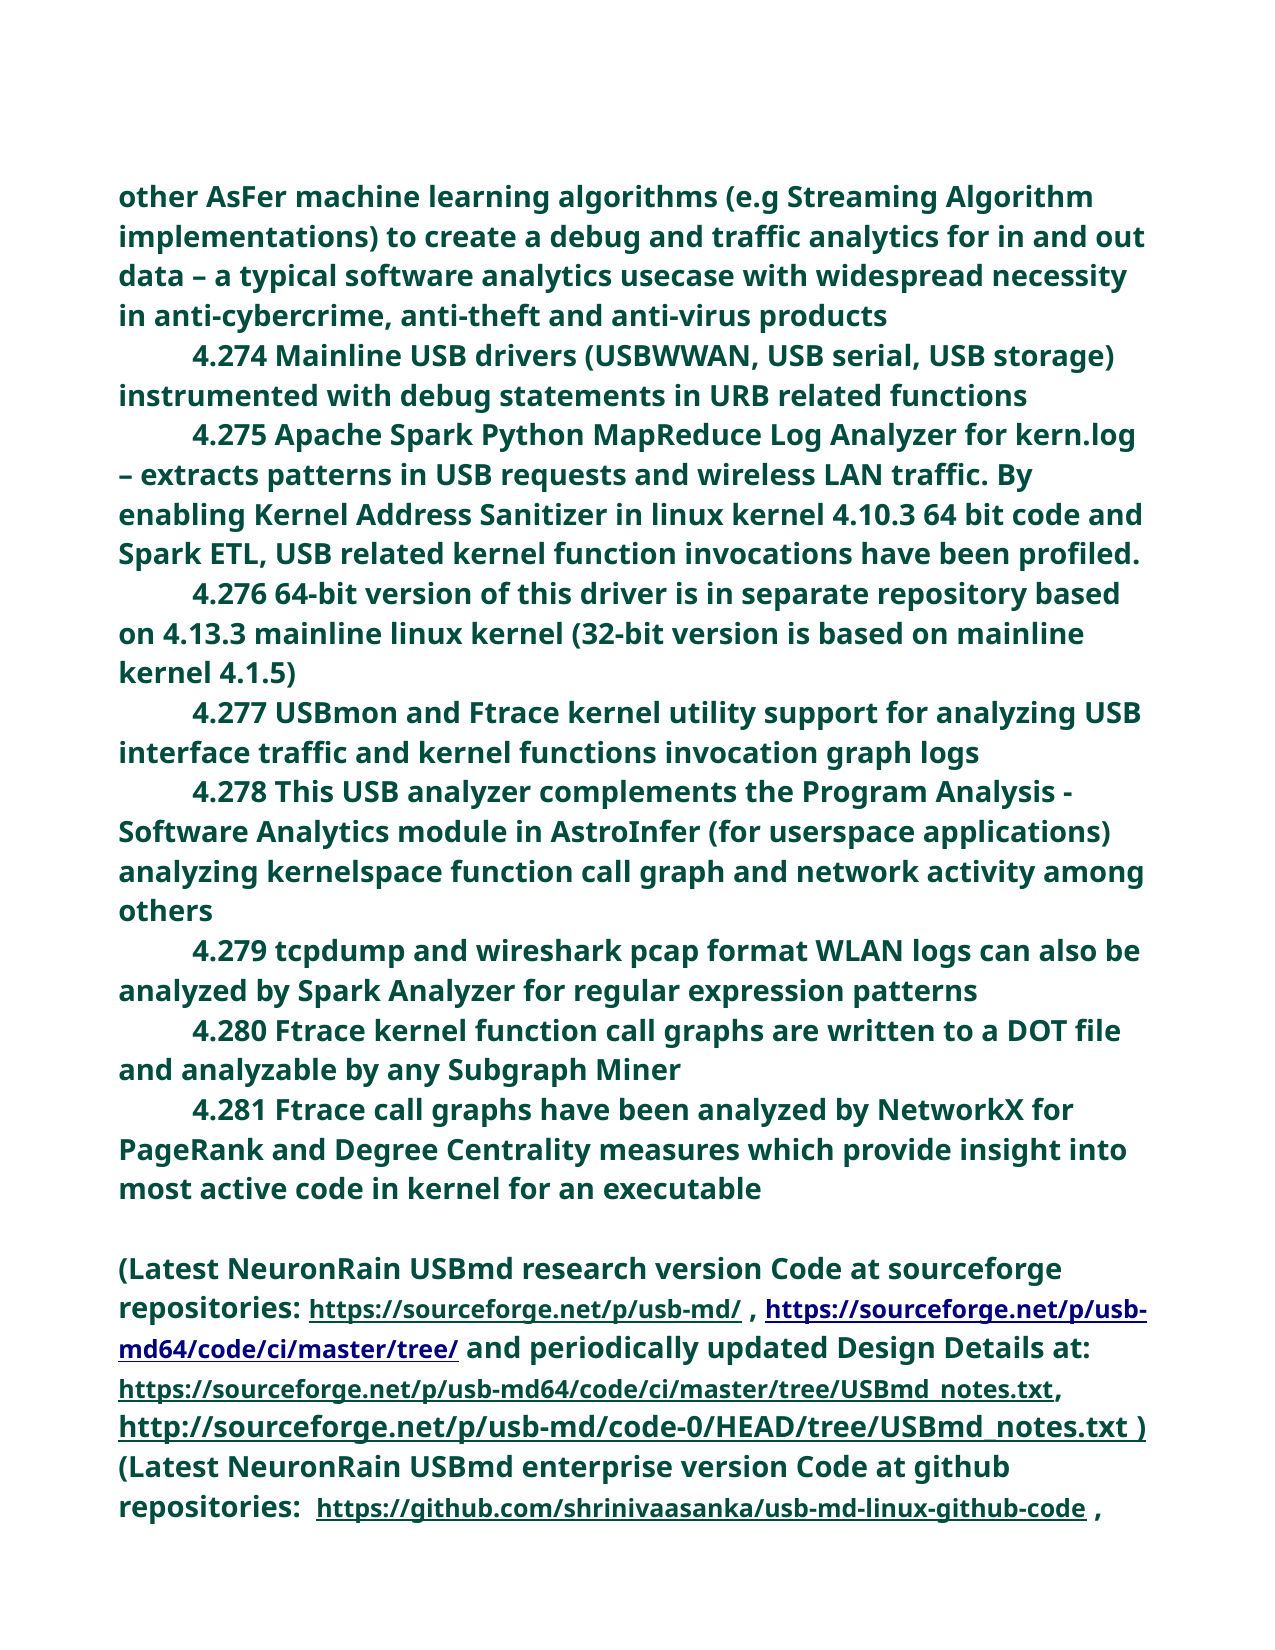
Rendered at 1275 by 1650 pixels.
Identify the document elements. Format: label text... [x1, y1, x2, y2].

text 4.277 USBmon and Ftrace kernel utility support for analyzing USB interface traffic and kernel functions invocation graph logs [118, 692, 1157, 772]
text 4.280 Ftrace kernel function call graphs are written to a DOT file and analyzable by any Subgraph Miner [118, 1010, 1157, 1089]
text (Latest NeuronRain USBmd research version Code at sourceforge repositories: https://sourceforge.net/p/usb-md/ , https://sourceforge.net/p/usb-md64/code/ci/master/tree/ and periodically updated Design Details at: [118, 1248, 1157, 1367]
text other AsFer machine learning algorithms (e.g Streaming Algorithm implementations) to create a debug and traffic analytics for in and out data – a typical software analytics usecase with widespread necessity in anti-cybercrime, anti-theft and anti-virus products [118, 176, 1157, 335]
text (Latest NeuronRain USBmd enterprise version Code at github repositories: https://github.com/shrinivaasanka/usb-md-linux-github-code , [118, 1446, 1157, 1526]
text 4.278 This USB analyzer complements the Program Analysis - Software Analytics module in AstroInfer (for userspace applications) analyzing kernelspace function call graph and network activity among others [118, 772, 1157, 930]
text 4.281 Ftrace call graphs have been analyzed by NetworkX for PageRank and Degree Centrality measures which provide insight into most active code in kernel for an executable [118, 1089, 1157, 1208]
text https://sourceforge.net/p/usb-md64/code/ci/master/tree/USBmd_notes.txt, [118, 1367, 1157, 1407]
text 4.276 64-bit version of this driver is in separate repository based on 4.13.3 mainline linux kernel (32-bit version is based on mainline kernel 4.1.5) [118, 573, 1157, 692]
text 4.274 Mainline USB drivers (USBWWAN, USB serial, USB storage) instrumented with debug statements in URB related functions [118, 335, 1157, 414]
text http://sourceforge.net/p/usb-md/code-0/HEAD/tree/USBmd_notes.txt ) [118, 1407, 1157, 1446]
text 4.275 Apache Spark Python MapReduce Log Analyzer for kern.log – extracts patterns in USB requests and wireless LAN traffic. By enabling Kernel Address Sanitizer in linux kernel 4.10.3 64 bit code and Spark ETL, USB related kernel function invocations have been profiled. [118, 414, 1157, 573]
text 4.279 tcpdump and wireshark pcap format WLAN logs can also be analyzed by Spark Analyzer for regular expression patterns [118, 930, 1157, 1010]
